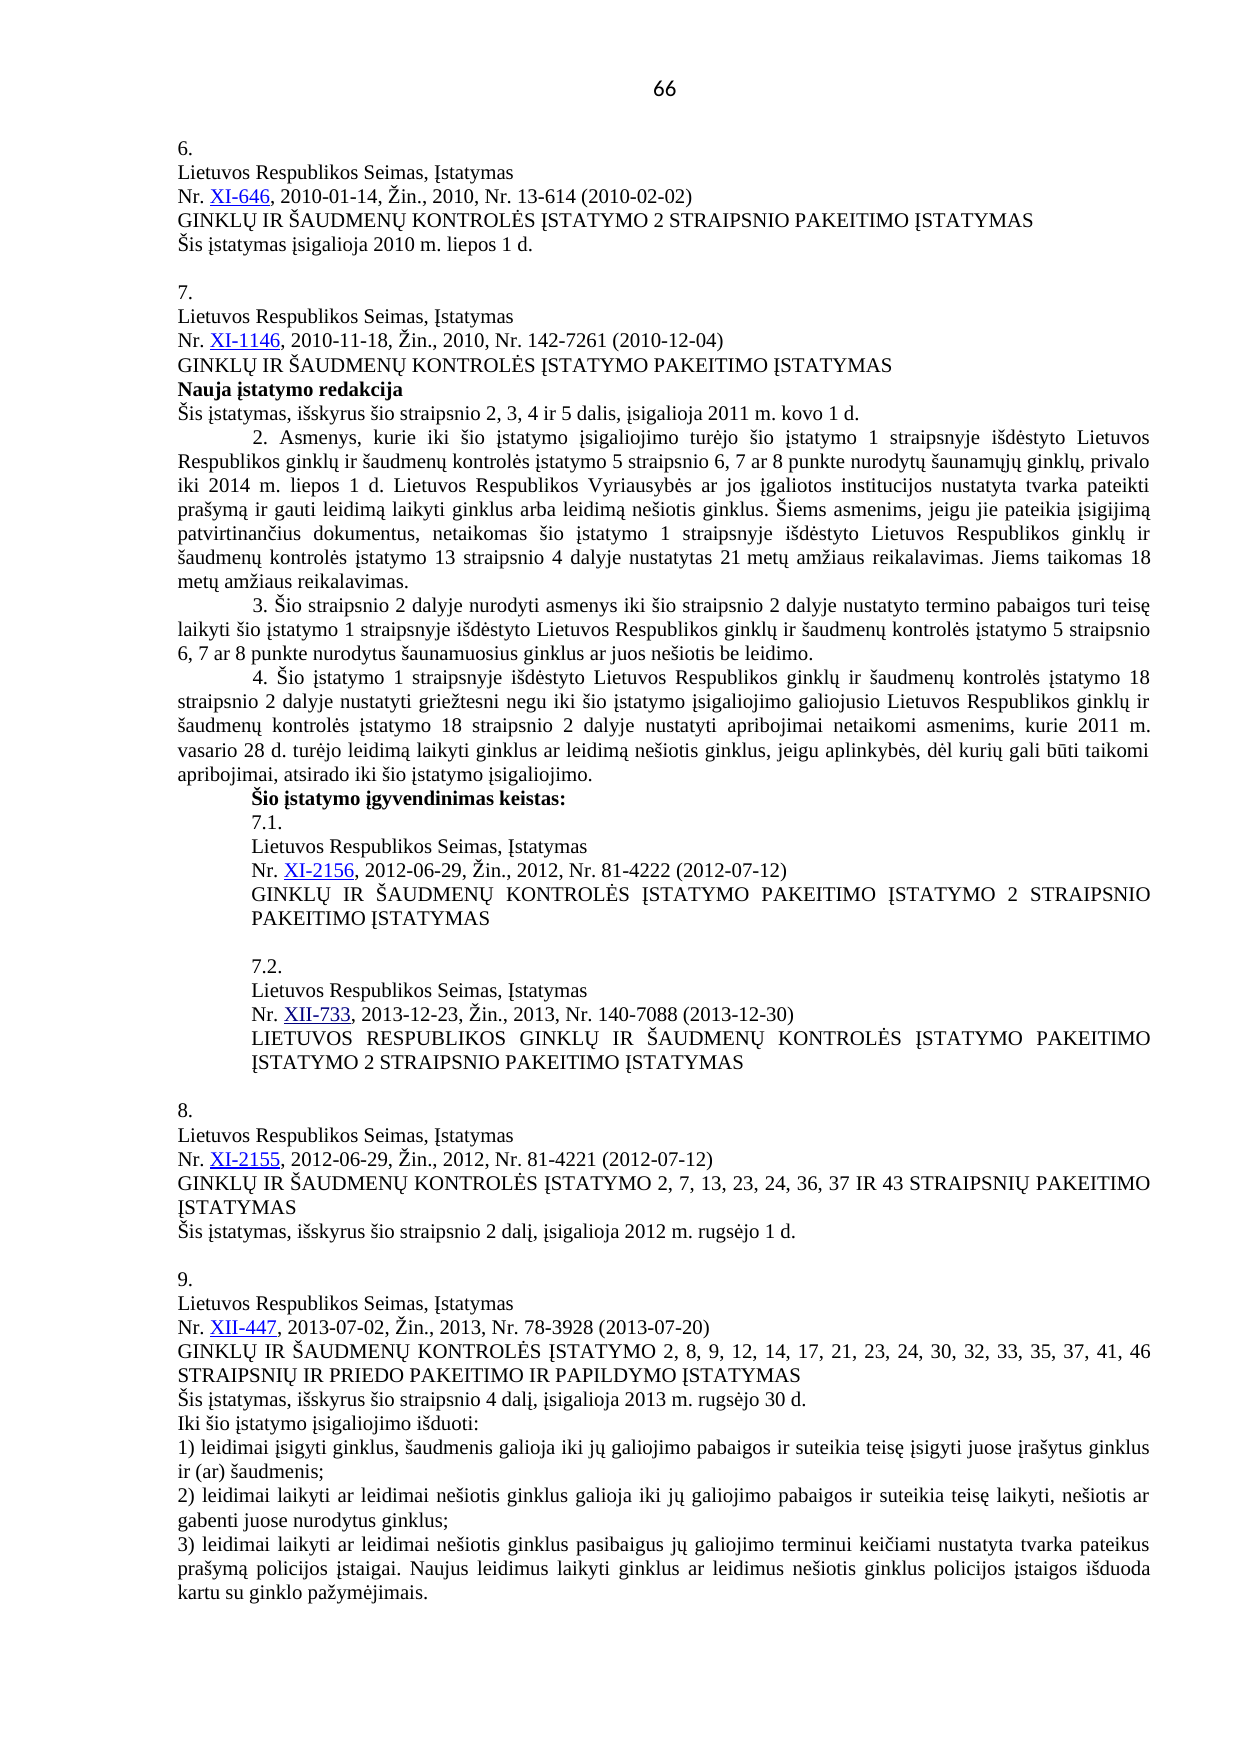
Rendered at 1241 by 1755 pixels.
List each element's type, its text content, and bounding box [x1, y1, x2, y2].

text Iki šio įstatymo įsigaliojimo išduoti: [177, 1411, 1152, 1435]
text Nauja įstatymo redakcija [177, 377, 1152, 401]
text 7.2. [177, 954, 1152, 978]
text 1) leidimai įsigyti ginklus, šaudmenis galioja iki jų galiojimo pabaigos ir suteikia teisę įsigyti juose įrašytus ginklus ir (ar) šaudmenis; [177, 1435, 1152, 1483]
text Šis įstatymas įsigalioja 2010 m. liepos 1 d. [177, 232, 1152, 256]
subtitle Lietuvos Respublikos Seimas, Įstatymas [177, 304, 1152, 328]
text 7.1. [177, 810, 1152, 834]
text Lietuvos Respublikos Seimas, Įstatymas [177, 160, 1152, 184]
text GINKLŲ IR ŠAUDMENŲ KONTROLĖS ĮSTATYMO 2, 7, 13, 23, 24, 36, 37 IR 43 STRAIPSNIŲ PAKEITIMO ĮSTATYMAS [177, 1171, 1152, 1219]
text GINKLŲ IR ŠAUDMENŲ KONTROLĖS ĮSTATYMO 2, 8, 9, 12, 14, 17, 21, 23, 24, 30, 32, 33, 35, 37, 41, 46 STRAIPSNIŲ IR PRIEDO PAKEITIMO IR PAPILDYMO ĮSTATYMAS [177, 1339, 1152, 1387]
text Nr. XII-447, 2013-07-02, Žin., 2013, Nr. 78-3928 (2013-07-20) [177, 1315, 1152, 1339]
text 3) leidimai laikyti ar leidimai nešiotis ginklus pasibaigus jų galiojimo terminui keičiami nustatyta tvarka pateikus prašymą policijos įstaigai. Naujus leidimus laikyti ginklus ar leidimus nešiotis ginklus policijos įstaigos išduoda kartu su ginklo pažymėjimais. [177, 1532, 1152, 1604]
text 3. Šio straipsnio 2 dalyje nurodyti asmenys iki šio straipsnio 2 dalyje nustatyto termino pabaigos turi teisę laikyti šio įstatymo 1 straipsnyje išdėstyto Lietuvos Respublikos ginklų ir šaudmenų kontrolės įstatymo 5 straipsnio 6, 7 ar 8 punkte nurodytus šaunamuosius ginklus ar juos nešiotis be leidimo. [177, 593, 1152, 665]
text Lietuvos Respublikos Seimas, Įstatymas [177, 978, 1152, 1002]
text Nr. XI-646, 2010-01-14, Žin., 2010, Nr. 13-614 (2010-02-02) [177, 184, 1152, 208]
text Šis įstatymas, išskyrus šio straipsnio 4 dalį, įsigalioja 2013 m. rugsėjo 30 d. [177, 1387, 1152, 1411]
text Lietuvos Respublikos Seimas, Įstatymas [177, 834, 1152, 858]
text Šis įstatymas, išskyrus šio straipsnio 2 dalį, įsigalioja 2012 m. rugsėjo 1 d. [177, 1219, 1152, 1243]
text Nr. XII-733, 2013-12-23, Žin., 2013, Nr. 140-7088 (2013-12-30) [177, 1002, 1152, 1026]
text Nr. XI-1146, 2010-11-18, Žin., 2010, Nr. 142-7261 (2010-12-04) [177, 328, 1152, 352]
text Šio įstatymo įgyvendinimas keistas: [177, 786, 1152, 810]
text Šis įstatymas, išskyrus šio straipsnio 2, 3, 4 ir 5 dalis, įsigalioja 2011 m. kovo 1 d. [177, 401, 1152, 425]
text 2) leidimai laikyti ar leidimai nešiotis ginklus galioja iki jų galiojimo pabaigos ir suteikia teisę laikyti, nešiotis ar gabenti juose nurodytus ginklus; [177, 1483, 1152, 1532]
text 2. Asmenys, kurie iki šio įstatymo įsigaliojimo turėjo šio įstatymo 1 straipsnyje išdėstyto Lietuvos Respublikos ginklų ir šaudmenų kontrolės įstatymo 5 straipsnio 6, 7 ar 8 punkte nurodytų šaunamųjų ginklų, privalo iki 2014 m. liepos 1 d. Lietuvos Respublikos Vyriausybės ar jos įgaliotos institucijos nustatyta tvarka pateikti prašymą ir gauti leidimą laikyti ginklus arba leidimą nešiotis ginklus. Šiems asmenims, jeigu jie pateikia įsigijimą patvirtinančius dokumentus, netaikomas šio įstatymo 1 straipsnyje išdėstyto Lietuvos Respublikos ginklų ir šaudmenų kontrolės įstatymo 13 straipsnio 4 dalyje nustatytas 21 metų amžiaus reikalavimas. Jiems taikomas 18 metų amžiaus reikalavimas. [177, 425, 1152, 593]
text GINKLŲ IR ŠAUDMENŲ KONTROLĖS ĮSTATYMO 2 STRAIPSNIO PAKEITIMO ĮSTATYMAS [177, 208, 1152, 232]
text 6. [177, 136, 1152, 160]
text 7. [177, 280, 1152, 304]
text Nr. XI-2156, 2012-06-29, Žin., 2012, Nr. 81-4222 (2012-07-12) [177, 858, 1152, 882]
text Lietuvos Respublikos Seimas, Įstatymas [177, 1291, 1152, 1315]
text 8. [177, 1098, 1152, 1122]
text Lietuvos Respublikos Seimas, Įstatymas [177, 1122, 1152, 1147]
text GINKLŲ IR ŠAUDMENŲ KONTROLĖS ĮSTATYMO PAKEITIMO ĮSTATYMO 2 STRAIPSNIO PAKEITIMO ĮSTATYMAS [251, 882, 1152, 930]
text Nr. XI-2155, 2012-06-29, Žin., 2012, Nr. 81-4221 (2012-07-12) [177, 1147, 1152, 1171]
text LIETUVOS RESPUBLIKOS GINKLŲ IR ŠAUDMENŲ KONTROLĖS ĮSTATYMO PAKEITIMO ĮSTATYMO 2 STRAIPSNIO PAKEITIMO ĮSTATYMAS [251, 1026, 1152, 1074]
subtitle GINKLŲ IR ŠAUDMENŲ KONTROLĖS ĮSTATYMO PAKEITIMO ĮSTATYMAS [177, 352, 1152, 377]
text 9. [177, 1267, 1152, 1291]
text 4. Šio įstatymo 1 straipsnyje išdėstyto Lietuvos Respublikos ginklų ir šaudmenų kontrolės įstatymo 18 straipsnio 2 dalyje nustatyti griežtesni negu iki šio įstatymo įsigaliojimo galiojusio Lietuvos Respublikos ginklų ir šaudmenų kontrolės įstatymo 18 straipsnio 2 dalyje nustatyti apribojimai netaikomi asmenims, kurie 2011 m. vasario 28 d. turėjo leidimą laikyti ginklus ar leidimą nešiotis ginklus, jeigu aplinkybės, dėl kurių gali būti taikomi apribojimai, atsirado iki šio įstatymo įsigaliojimo. [177, 665, 1152, 786]
